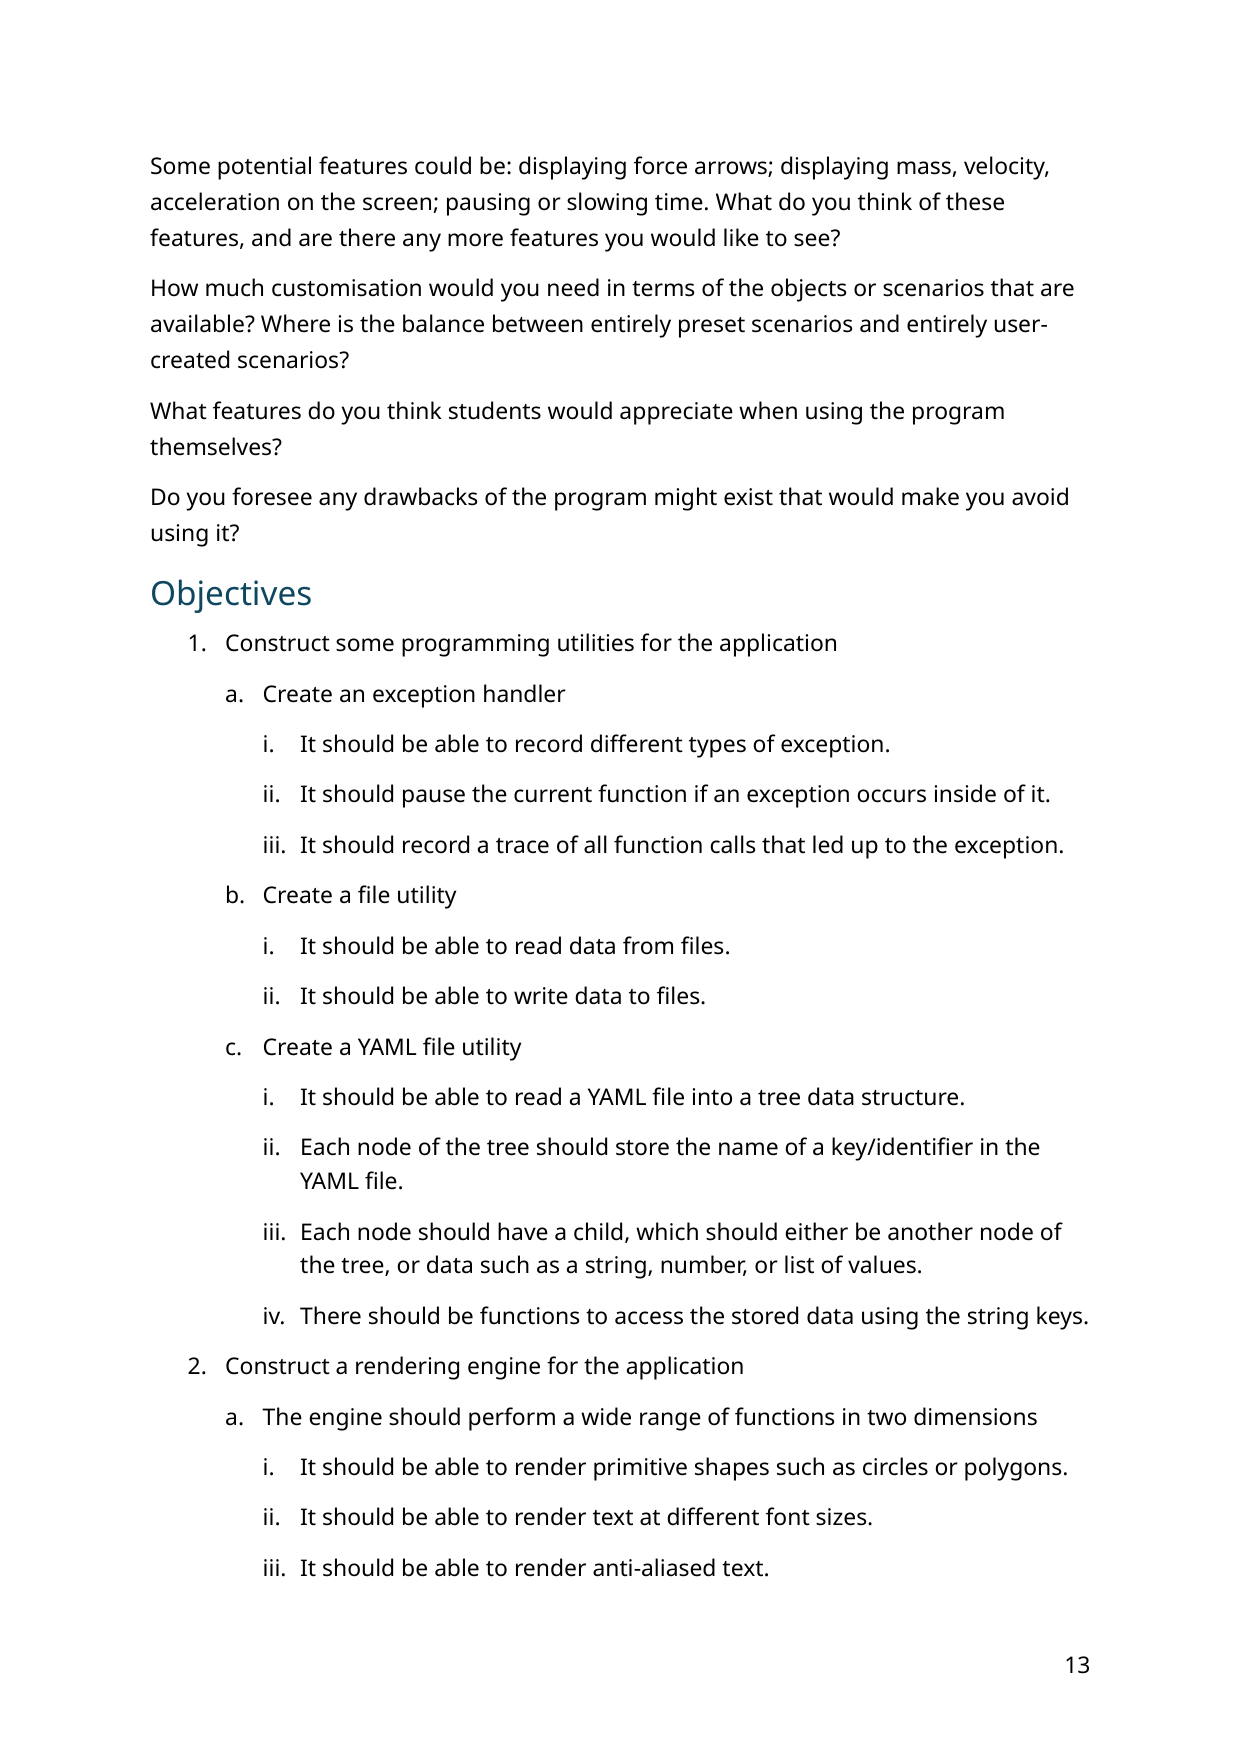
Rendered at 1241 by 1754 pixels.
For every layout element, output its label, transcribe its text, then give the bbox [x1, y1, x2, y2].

list Create an exception handler [225, 677, 1090, 709]
list It should pause the current function if an exception occurs inside of it. [262, 778, 1090, 809]
list It should record a trace of all function calls that led up to the exception. [262, 829, 1090, 860]
list Each node of the tree should store the name of a key/identifier in the YAML file. [262, 1131, 1090, 1196]
list Construct a rendering engine for the application [187, 1350, 1090, 1381]
list It should be able to render primitive shapes such as circles or polygons. [262, 1451, 1090, 1482]
list It should be able to record different types of exception. [262, 728, 1090, 759]
list Construct some programming utilities for the application [187, 627, 1090, 658]
list The engine should perform a wide range of functions in two dimensions [225, 1400, 1090, 1432]
list Each node should have a child, which should either be another node of the tree, or data such as a string, number, or list of values. [262, 1215, 1090, 1280]
list It should be able to render text at different font sizes. [262, 1501, 1090, 1532]
subtitle Objectives [150, 570, 1090, 615]
list It should be able to write data to files. [262, 980, 1090, 1011]
text What features do you think students would appreciate when using the program themselves? [150, 395, 1090, 462]
list It should be able to render anti-aliased text. [262, 1552, 1090, 1583]
text Some potential features could be: displaying force arrows; displaying mass, velocity, acceleration on the screen; pausing or slowing time. What do you think of these features, and are there any more features you would like to see? [150, 150, 1090, 253]
list It should be able to read data from files. [262, 929, 1090, 961]
list Create a YAML file utility [225, 1030, 1090, 1062]
list There should be functions to access the stored data using the string keys. [262, 1299, 1090, 1331]
list It should be able to read a YAML file into a tree data structure. [262, 1081, 1090, 1112]
text How much customisation would you need in terms of the objects or scenarios that are available? Where is the balance between entirely preset scenarios and entirely user-created scenarios? [150, 272, 1090, 376]
list Create a file utility [225, 879, 1090, 910]
text Do you foresee any drawbacks of the program might exist that would make you avoid using it? [150, 481, 1090, 548]
